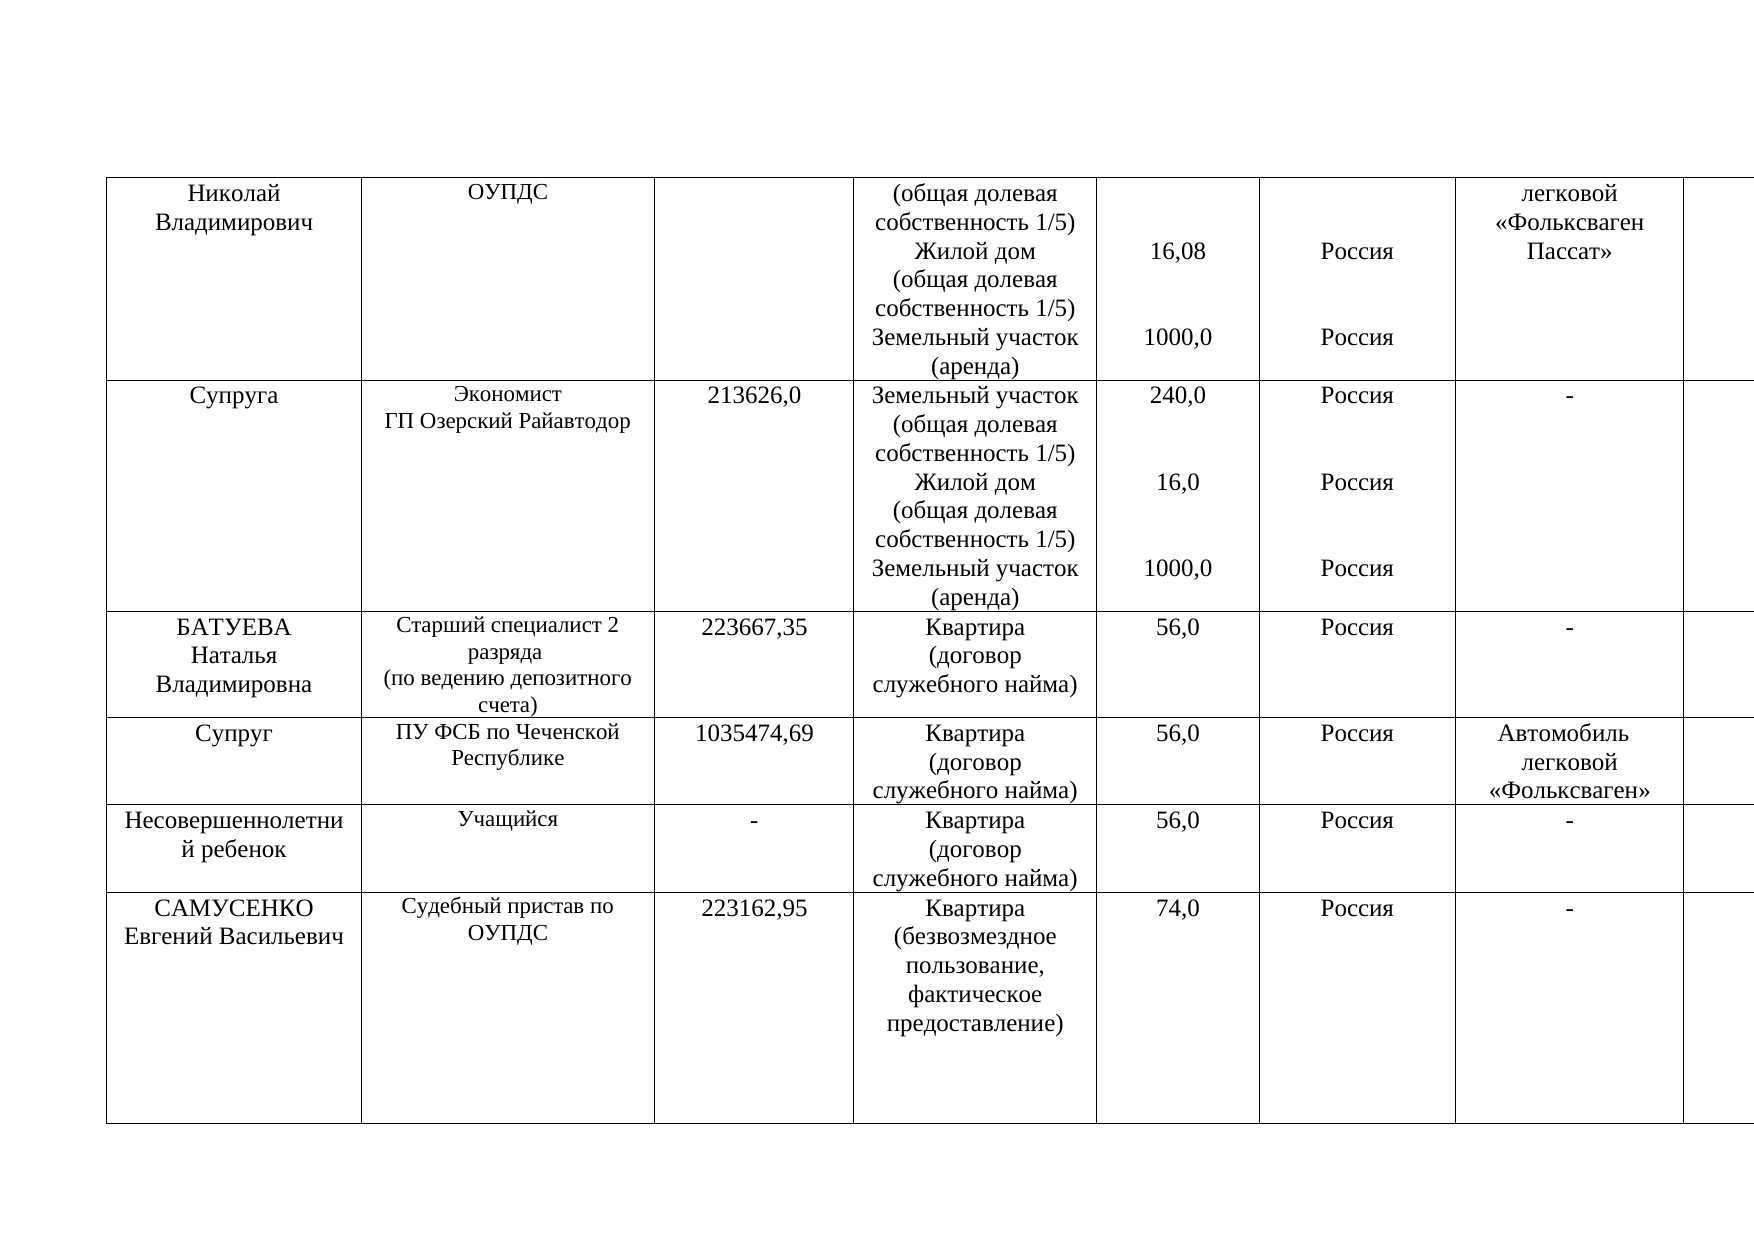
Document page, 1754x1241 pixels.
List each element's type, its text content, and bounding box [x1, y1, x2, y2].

table_cell 16,08 1000,0 [1097, 178, 1259, 379]
table_cell Квартира (договор служебного найма) [854, 718, 1096, 804]
table_cell [1684, 805, 1754, 892]
table_cell БАТУЕВА Наталья Владимировна [107, 612, 361, 717]
table_cell Экономист ГП Озерский Райавтодор [362, 381, 654, 611]
table_cell [655, 178, 853, 379]
table_cell Учащийся [362, 805, 654, 892]
table_cell - [1456, 893, 1683, 1123]
table_cell Квартира (договор служебного найма) [854, 805, 1096, 892]
table_cell Супруга [107, 381, 361, 611]
table_cell [1684, 893, 1754, 1123]
table_cell 56,0 [1097, 612, 1259, 717]
table_cell - [655, 805, 853, 892]
table_cell ОУПДС [362, 178, 654, 379]
table_cell [1684, 381, 1754, 611]
table_cell САМУСЕНКО Евгений Васильевич [107, 893, 361, 1123]
table_cell 56,0 [1097, 718, 1259, 804]
table_cell 56,0 [1097, 805, 1259, 892]
table_cell - [1456, 805, 1683, 892]
table_cell - [1456, 612, 1683, 717]
table_cell 213626,0 [655, 381, 853, 611]
table_cell [1684, 718, 1754, 804]
table_cell 240,0 16,0 1000,0 [1097, 381, 1259, 611]
table_cell [1684, 178, 1754, 379]
table_cell Старший специалист 2 разряда (по ведению депозитного счета) [362, 612, 654, 717]
table_cell Россия [1260, 612, 1455, 717]
table_cell ПУ ФСБ по Чеченской Республике [362, 718, 654, 804]
table_cell легковой «Фольксваген Пассат» [1456, 178, 1683, 379]
table_cell [1684, 612, 1754, 717]
table_cell Несовершеннолетний ребенок [107, 805, 361, 892]
table_cell Автомобиль легковой «Фольксваген» [1456, 718, 1683, 804]
table_cell 1035474,69 [655, 718, 853, 804]
table_cell 223162,95 [655, 893, 853, 1123]
table_cell Квартира (договор служебного найма) [854, 612, 1096, 717]
table_cell Судебный пристав по ОУПДС [362, 893, 654, 1123]
table_cell Земельный участок (общая долевая собственность 1/5) Жилой дом (общая долевая собственность 1/5) Земельный участок (аренда) [854, 381, 1096, 611]
table_cell Супруг [107, 718, 361, 804]
table_cell Россия [1260, 805, 1455, 892]
table_cell - [1456, 381, 1683, 611]
table_cell Николай Владимирович [107, 178, 361, 379]
table_cell Россия [1260, 893, 1455, 1123]
table_cell 74,0 [1097, 893, 1259, 1123]
table_cell 223667,35 [655, 612, 853, 717]
table_cell (общая долевая собственность 1/5) Жилой дом (общая долевая собственность 1/5) Земельный участок (аренда) [854, 178, 1096, 379]
table_cell Россия Россия Россия [1260, 381, 1455, 611]
table_cell Россия [1260, 718, 1455, 804]
table_cell Россия Россия [1260, 178, 1455, 379]
table_cell Квартира (безвозмездное пользование, фактическое предоставление) [854, 893, 1096, 1123]
